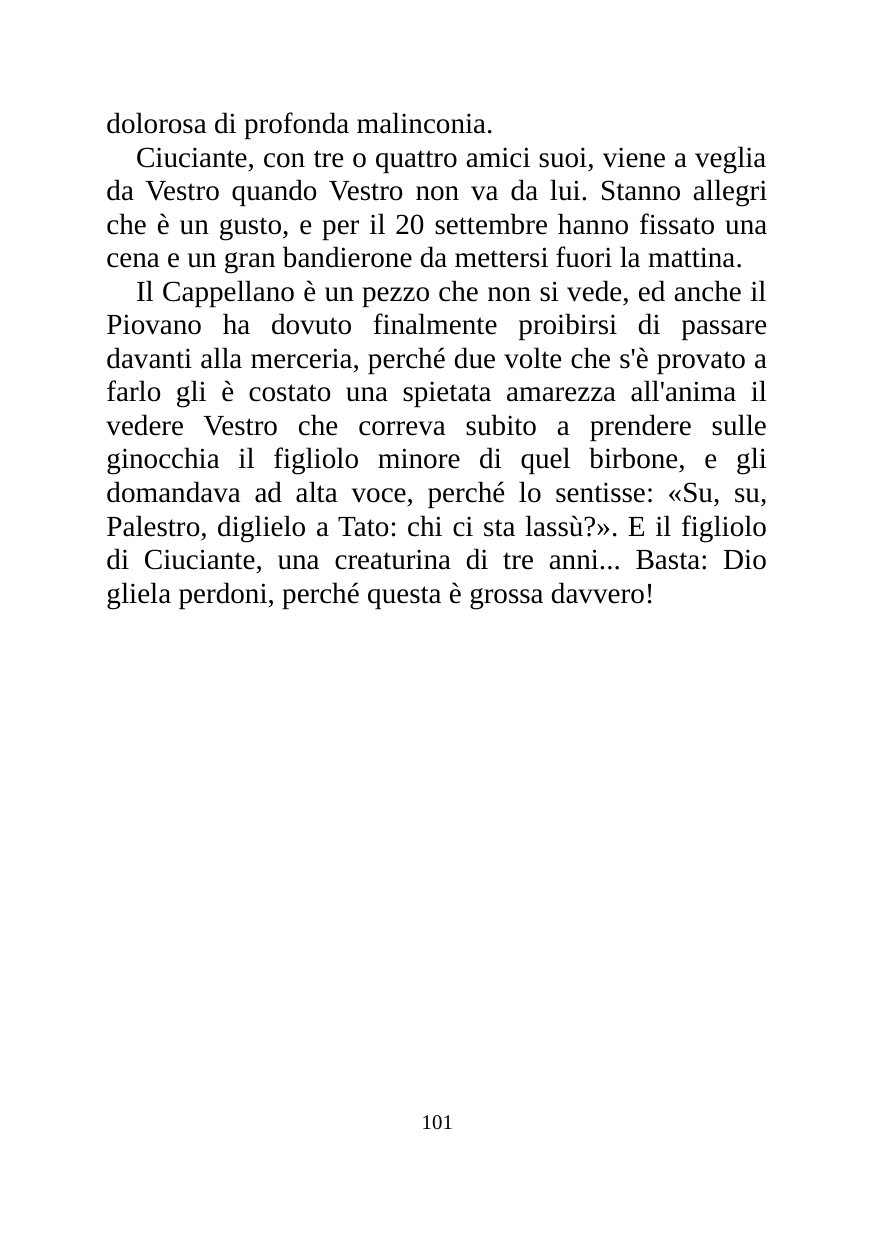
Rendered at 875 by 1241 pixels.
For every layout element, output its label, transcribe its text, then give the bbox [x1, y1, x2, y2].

text dolorosa di profonda malinconia. [106, 106, 768, 140]
text Ciuciante, con tre o quattro amici suoi, viene a veglia da Vestro quando Vestro non va da lui. Stanno allegri che è un gusto, e per il 20 settembre hanno fissato una cena e un gran bandierone da mettersi fuori la mattina. [106, 140, 768, 274]
text Il Cappellano è un pezzo che non si vede, ed anche il Piovano ha dovuto finalmente proibirsi di passare davanti alla merceria, perché due volte che s'è provato a farlo gli è costato una spietata amarezza all'anima il vedere Vestro che correva subito a prendere sulle ginocchia il figliolo minore di quel birbone, e gli domandava ad alta voce, perché lo sentisse: «Su, su, Palestro, diglielo a Tato: chi ci sta lassù?». E il figliolo di Ciuciante, una creaturina di tre anni... Basta: Dio gliela perdoni, perché questa è grossa davvero! [106, 274, 768, 609]
